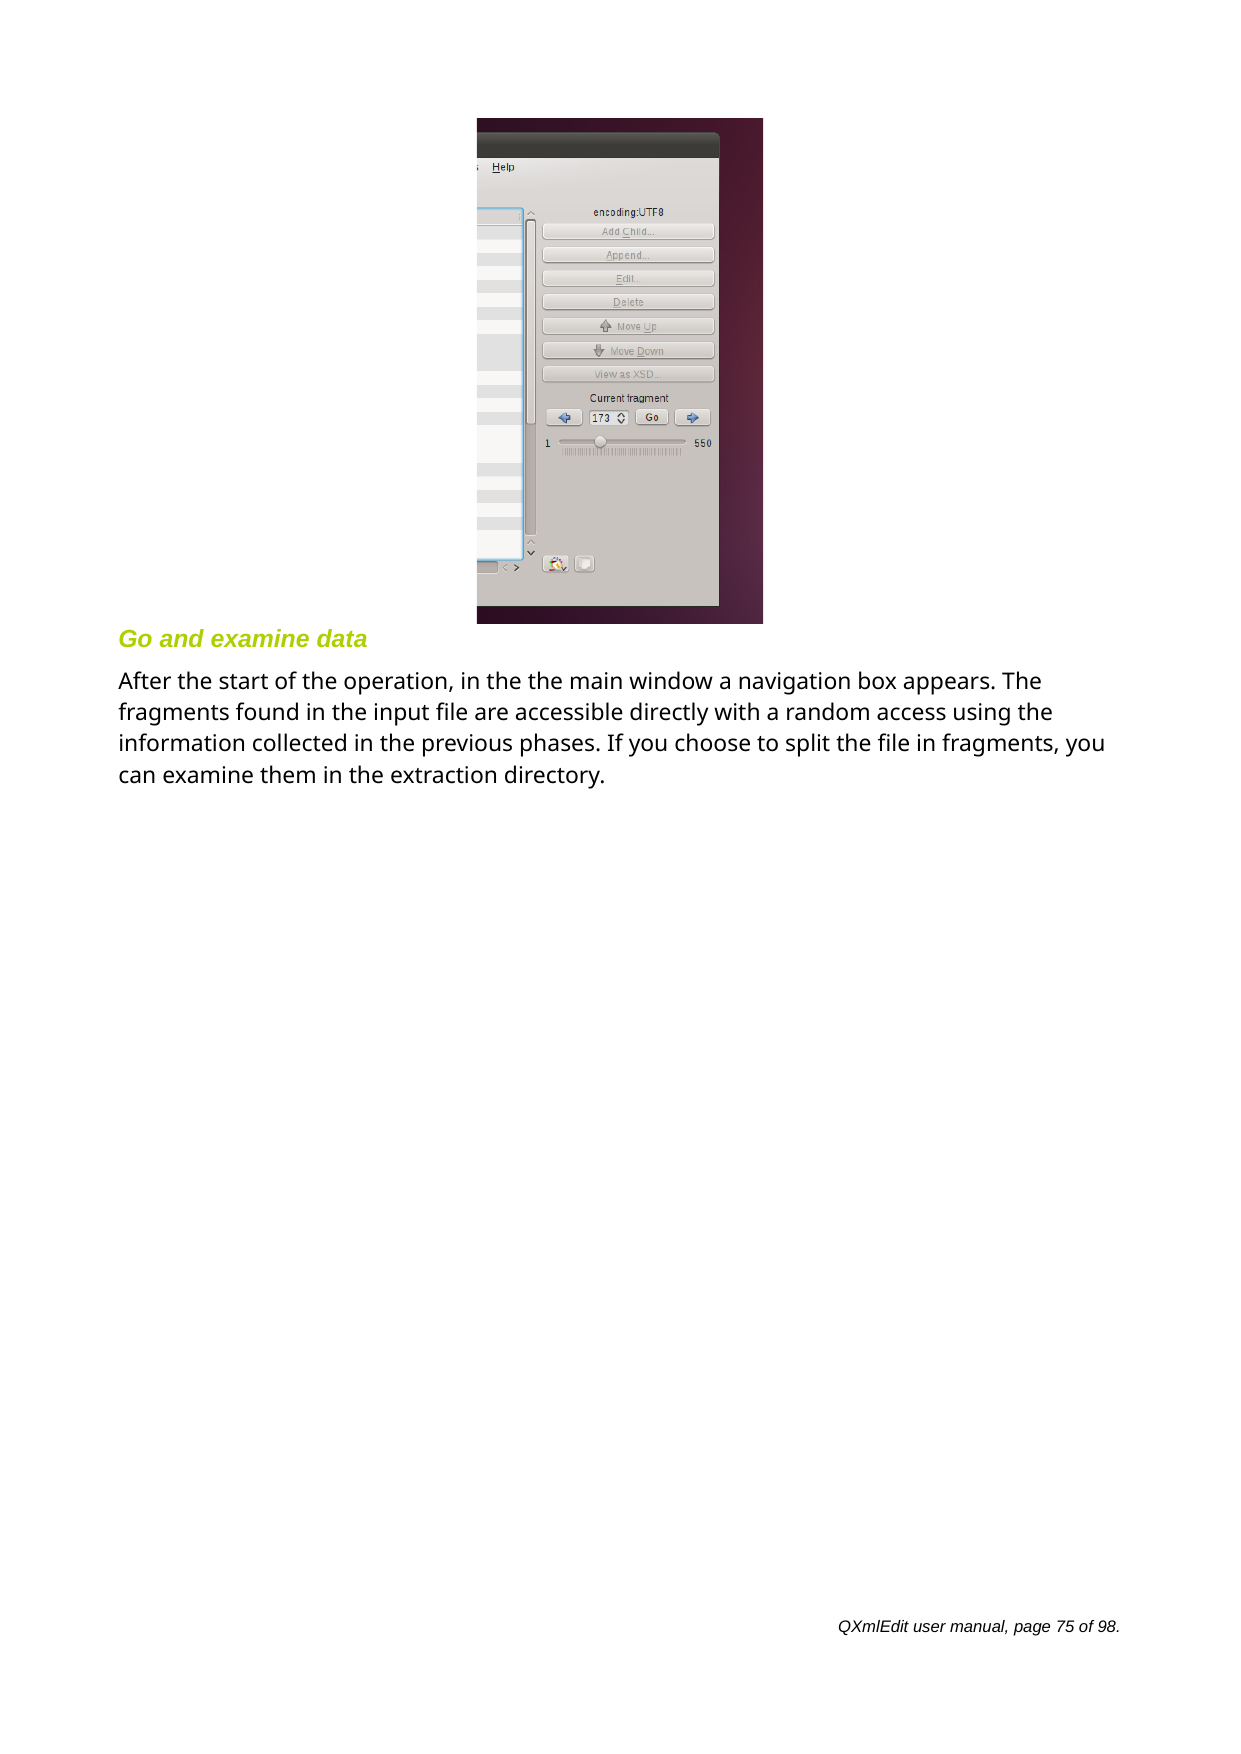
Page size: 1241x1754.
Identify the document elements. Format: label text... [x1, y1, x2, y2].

picture [476, 118, 764, 624]
text After the start of the operation, in the the main window a navigation box appears. The fragments found in the input file are accessible directly with a random access using the information collected in the previous phases. If you choose to split the file in fragments, you can examine them in the extraction directory. [118, 665, 1122, 790]
subtitle Go and examine data [118, 403, 1122, 652]
